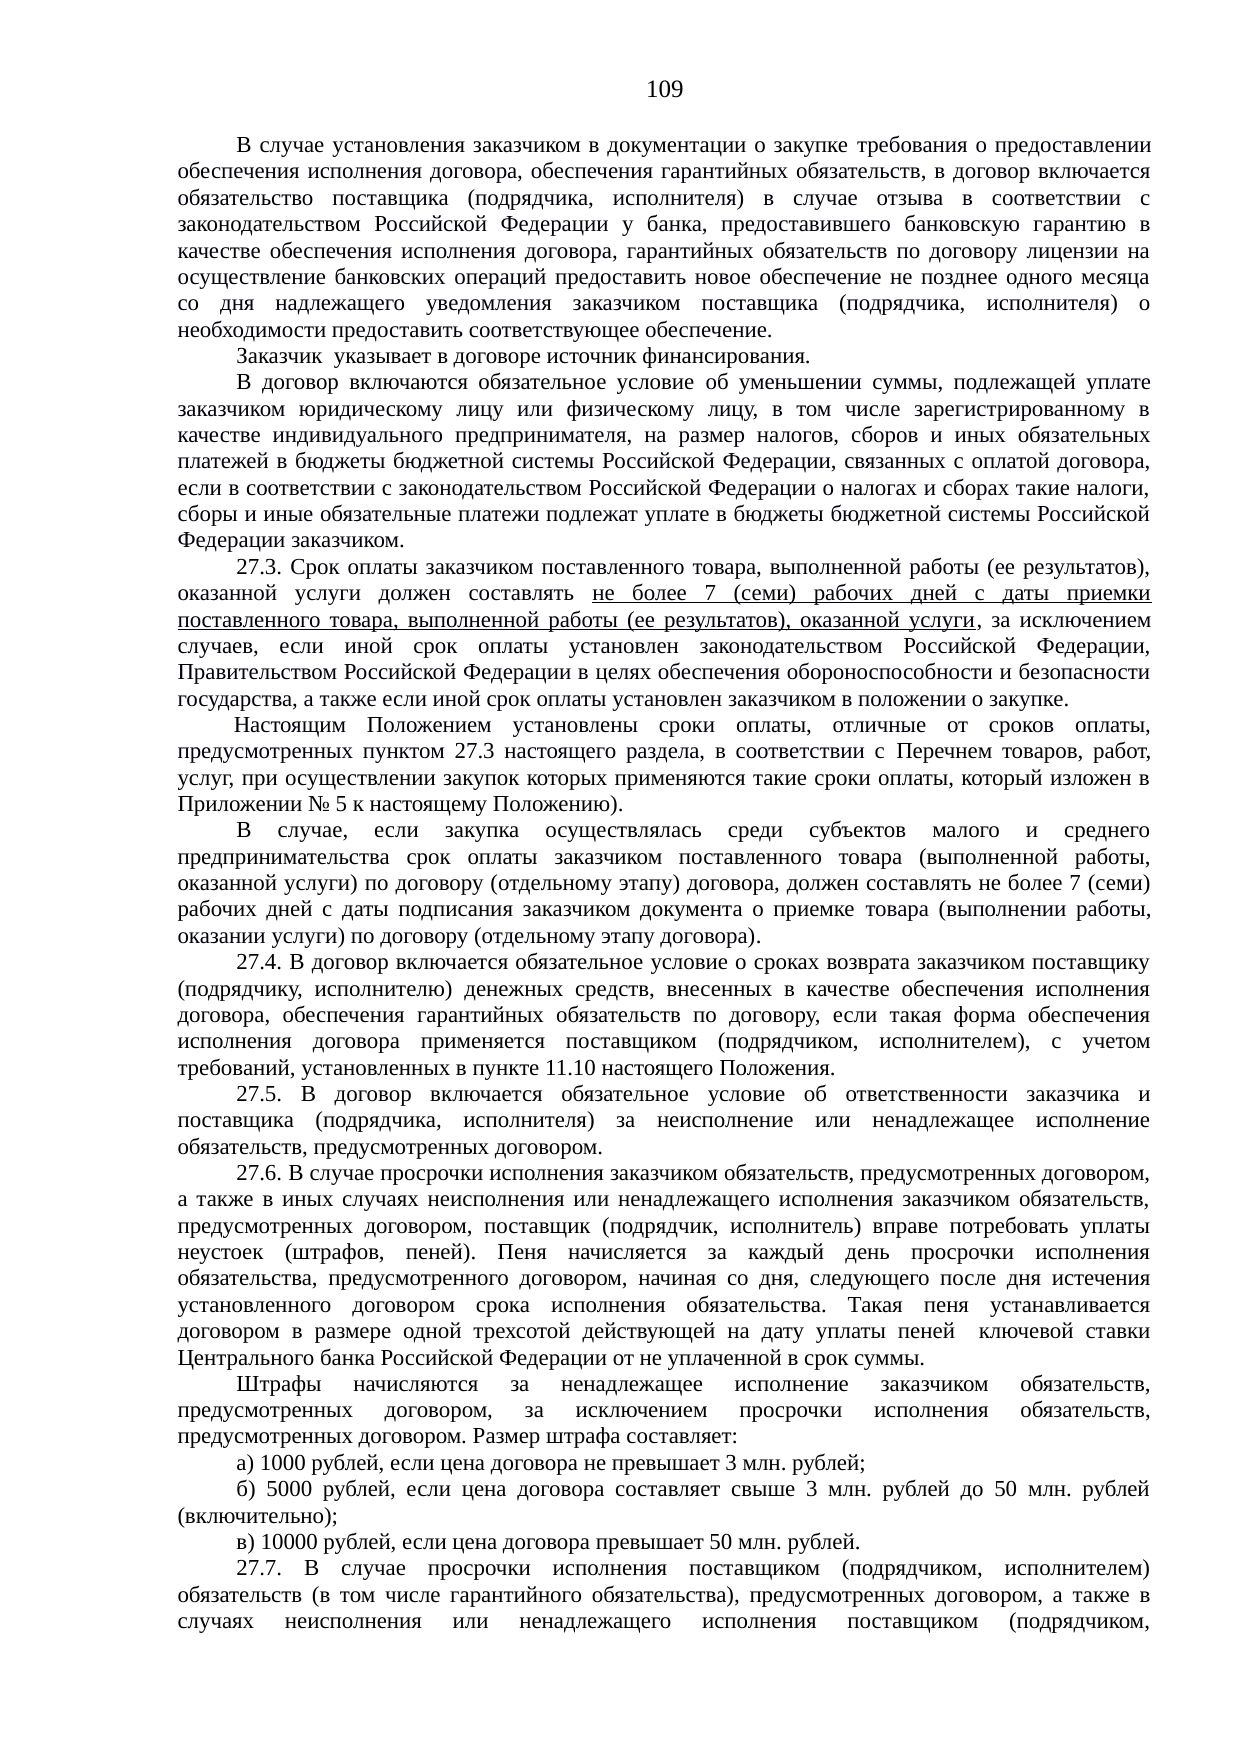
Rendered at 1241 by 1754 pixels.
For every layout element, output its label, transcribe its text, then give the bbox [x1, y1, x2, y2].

text В случае установления заказчиком в документации о закупке требования о предоставлении обеспечения исполнения договора, обеспечения гарантийных обязательств, в договор включается обязательство поставщика (подрядчика, исполнителя) в случае отзыва в соответствии с законодательством Российской Федерации у банка, предоставившего банковскую гарантию в качестве обеспечения исполнения договора, гарантийных обязательств по договору лицензии на осуществление банковских операций предоставить новое обеспечение не позднее одного месяца со дня надлежащего уведомления заказчиком поставщика (подрядчика, исполнителя) о необходимости предоставить соответствующее обеспечение. [177, 131, 1152, 342]
text а) 1000 рублей, если цена договора не превышает 3 млн. рублей; [177, 1449, 1152, 1475]
text 27.5. В договор включается обязательное условие об ответственности заказчика и поставщика (подрядчика, исполнителя) за неисполнение или ненадлежащее исполнение обязательств, предусмотренных договором. [177, 1080, 1152, 1159]
text в) 10000 рублей, если цена договора превышает 50 млн. рублей. [177, 1528, 1152, 1554]
text 27.4. В договор включается обязательное условие о сроках возврата заказчиком поставщику (подрядчику, исполнителю) денежных средств, внесенных в качестве обеспечения исполнения договора, обеспечения гарантийных обязательств по договору, если такая форма обеспечения исполнения договора применяется поставщиком (подрядчиком, исполнителем), с учетом требований, установленных в пункте 11.10 настоящего Положения. [177, 948, 1152, 1080]
text 27.7. В случае просрочки исполнения поставщиком (подрядчиком, исполнителем) обязательств (в том числе гарантийного обязательства), предусмотренных договором, а также в случаях неисполнения или ненадлежащего исполнения поставщиком (подрядчиком, [177, 1554, 1152, 1633]
text 27.3. Срок оплаты заказчиком поставленного товара, выполненной работы (ее результатов), оказанной услуги должен составлять не более 7 (семи) рабочих дней с даты приемки поставленного товара, выполненной работы (ее результатов), оказанной услуги, за исключением случаев, если иной срок оплаты установлен законодательством Российской Федерации, Правительством Российской Федерации в целях обеспечения обороноспособности и безопасности государства, а также если иной срок оплаты установлен заказчиком в положении о закупке. [177, 553, 1152, 711]
text В случае, если закупка осуществлялась среди субъектов малого и среднего предпринимательства срок оплаты заказчиком поставленного товара (выполненной работы, оказанной услуги) по договору (отдельному этапу) договора, должен составлять не более 7 (семи) рабочих дней с даты подписания заказчиком документа о приемке товара (выполнении работы, оказании услуги) по договору (отдельному этапу договора). [177, 816, 1152, 948]
text Настоящим Положением установлены сроки оплаты, отличные от сроков оплаты, предусмотренных пунктом 27.3 настоящего раздела, в соответствии с Перечнем товаров, работ, услуг, при осуществлении закупок которых применяются такие сроки оплаты, который изложен в Приложении № 5 к настоящему Положению). [177, 711, 1152, 816]
text б) 5000 рублей, если цена договора составляет свыше 3 млн. рублей до 50 млн. рублей (включительно); [177, 1475, 1152, 1528]
text Заказчик указывает в договоре источник финансирования. [177, 342, 1152, 368]
text Штрафы начисляются за ненадлежащее исполнение заказчиком обязательств, предусмотренных договором, за исключением просрочки исполнения обязательств, предусмотренных договором. Размер штрафа составляет: [177, 1370, 1152, 1449]
text 27.6. В случае просрочки исполнения заказчиком обязательств, предусмотренных договором, а также в иных случаях неисполнения или ненадлежащего исполнения заказчиком обязательств, предусмотренных договором, поставщик (подрядчик, исполнитель) вправе потребовать уплаты неустоек (штрафов, пеней). Пеня начисляется за каждый день просрочки исполнения обязательства, предусмотренного договором, начиная со дня, следующего после дня истечения установленного договором срока исполнения обязательства. Такая пеня устанавливается договором в размере одной трехсотой действующей на дату уплаты пеней ключевой ставки Центрального банка Российской Федерации от не уплаченной в срок суммы. [177, 1159, 1152, 1370]
text В договор включаются обязательное условие об уменьшении суммы, подлежащей уплате заказчиком юридическому лицу или физическому лицу, в том числе зарегистрированному в качестве индивидуального предпринимателя, на размер налогов, сборов и иных обязательных платежей в бюджеты бюджетной системы Российской Федерации, связанных с оплатой договора, если в соответствии с законодательством Российской Федерации о налогах и сборах такие налоги, сборы и иные обязательные платежи подлежат уплате в бюджеты бюджетной системы Российской Федерации заказчиком. [177, 368, 1152, 553]
